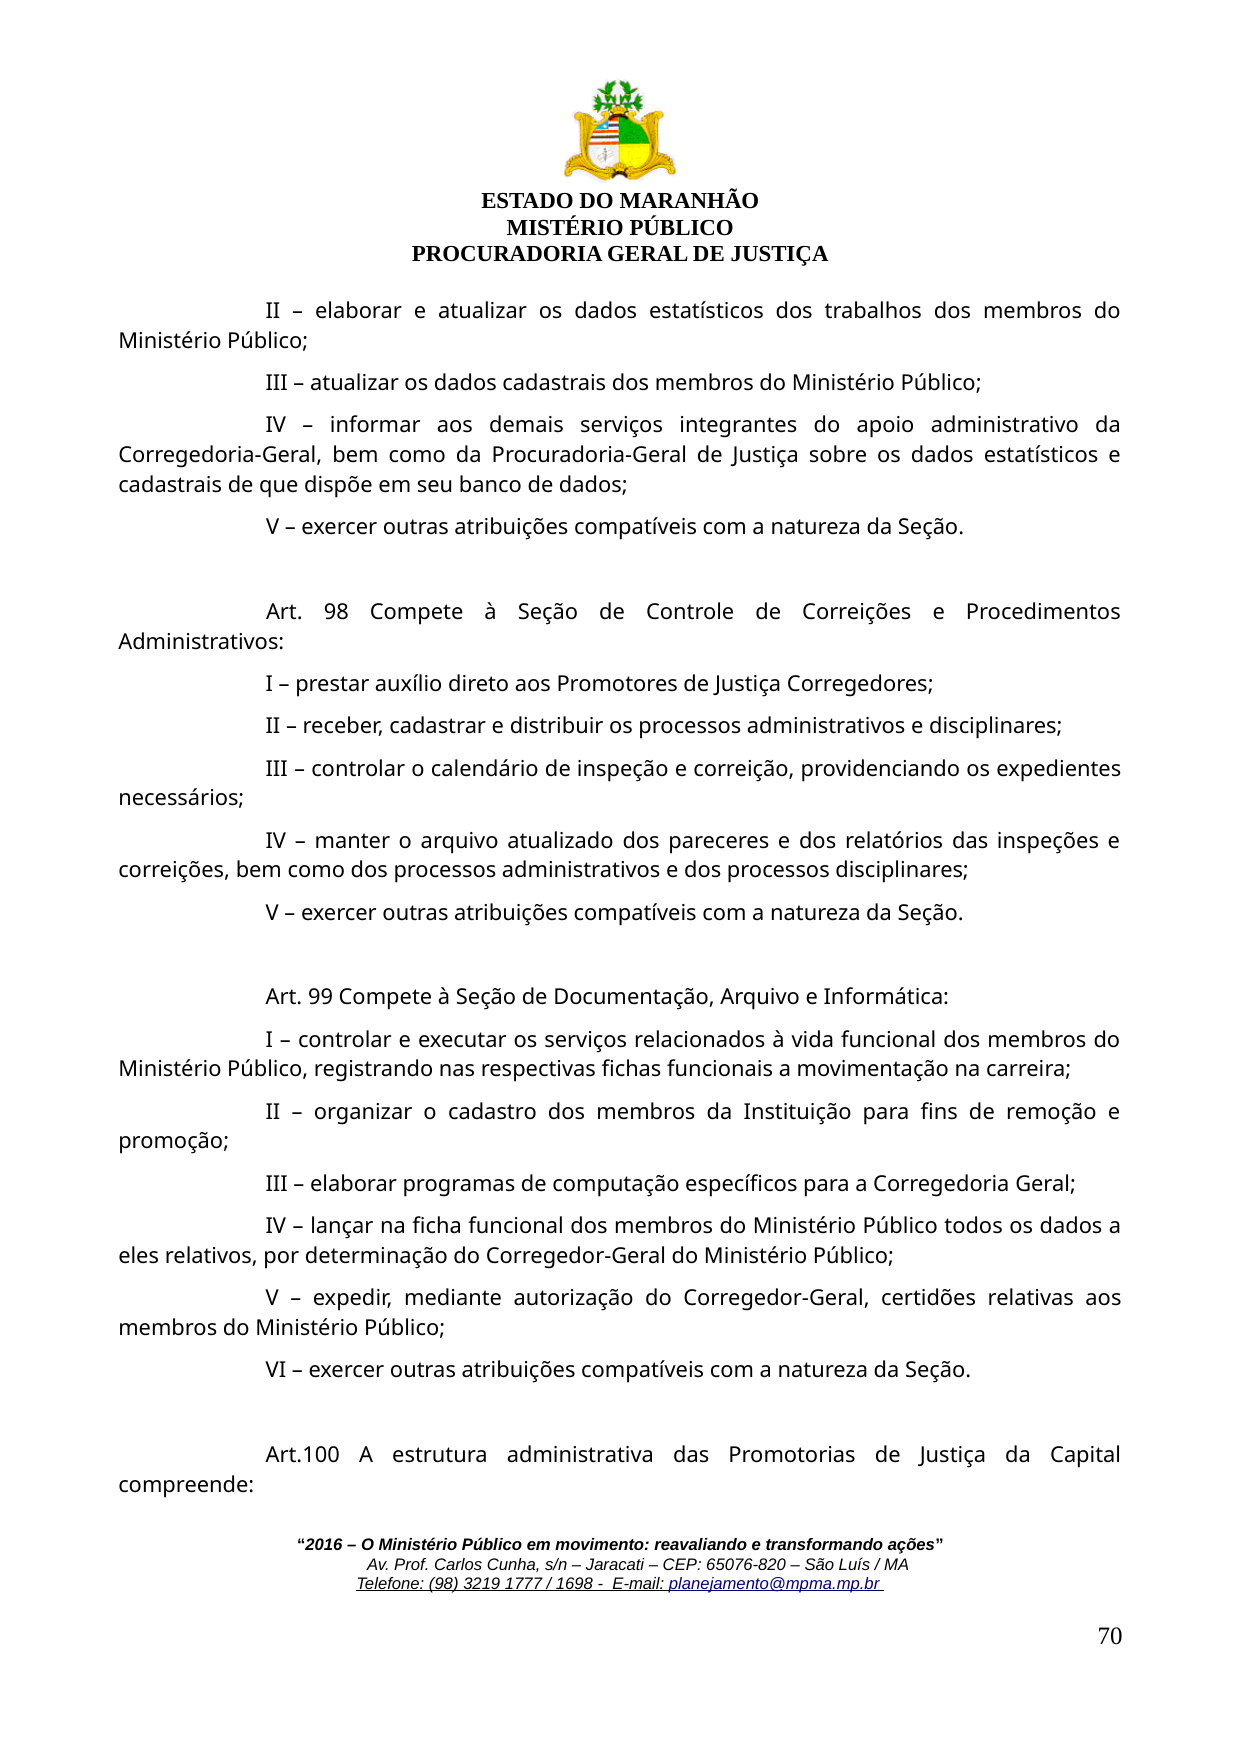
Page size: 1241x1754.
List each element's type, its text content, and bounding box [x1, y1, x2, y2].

text III – atualizar os dados cadastrais dos membros do Ministério Público; [118, 367, 1122, 397]
text II – organizar o cadastro dos membros da Instituição para fins de remoção e promoção; [118, 1096, 1122, 1155]
text V – exercer outras atribuições compatíveis com a natureza da Seção. [118, 511, 1122, 541]
text VI – exercer outras atribuições compatíveis com a natureza da Seção. [118, 1354, 1122, 1384]
text I – prestar auxílio direto aos Promotores de Justiça Corregedores; [118, 668, 1122, 698]
text IV – manter o arquivo atualizado dos pareceres e dos relatórios das inspeções e correições, bem como dos processos administrativos e dos processos disciplinares; [118, 824, 1122, 884]
text II – receber, cadastrar e distribuir os processos administrativos e disciplinares; [118, 710, 1122, 740]
text I – controlar e executar os serviços relacionados à vida funcional dos membros do Ministério Público, registrando nas respectivas fichas funcionais a movimentação na carreira; [118, 1023, 1122, 1083]
text IV – informar aos demais serviços integrantes do apoio administrativo da Corregedoria-Geral, bem como da Procuradoria-Geral de Justiça sobre os dados estatísticos e cadastrais de que dispõe em seu banco de dados; [118, 409, 1122, 499]
text Art. 98 Compete à Seção de Controle de Correições e Procedimentos Administrativos: [118, 596, 1122, 655]
text Art.100 A estrutura administrativa das Promotorias de Justiça da Capital compreende: [118, 1439, 1122, 1498]
text III – controlar o calendário de inspeção e correição, providenciando os expedientes necessários; [118, 752, 1122, 812]
text III – elaborar programas de computação específicos para a Corregedoria Geral; [118, 1168, 1122, 1197]
text V – exercer outras atribuições compatíveis com a natureza da Seção. [118, 897, 1122, 926]
text V – expedir, mediante autorização do Corregedor-Geral, certidões relativas aos membros do Ministério Público; [118, 1282, 1122, 1342]
text IV – lançar na ficha funcional dos membros do Ministério Público todos os dados a eles relativos, por determinação do Corregedor-Geral do Ministério Público; [118, 1210, 1122, 1269]
text II – elaborar e atualizar os dados estatísticos dos trabalhos dos membros do Ministério Público; [118, 295, 1122, 354]
text Art. 99 Compete à Seção de Documentação, Arquivo e Informática: [118, 981, 1122, 1011]
